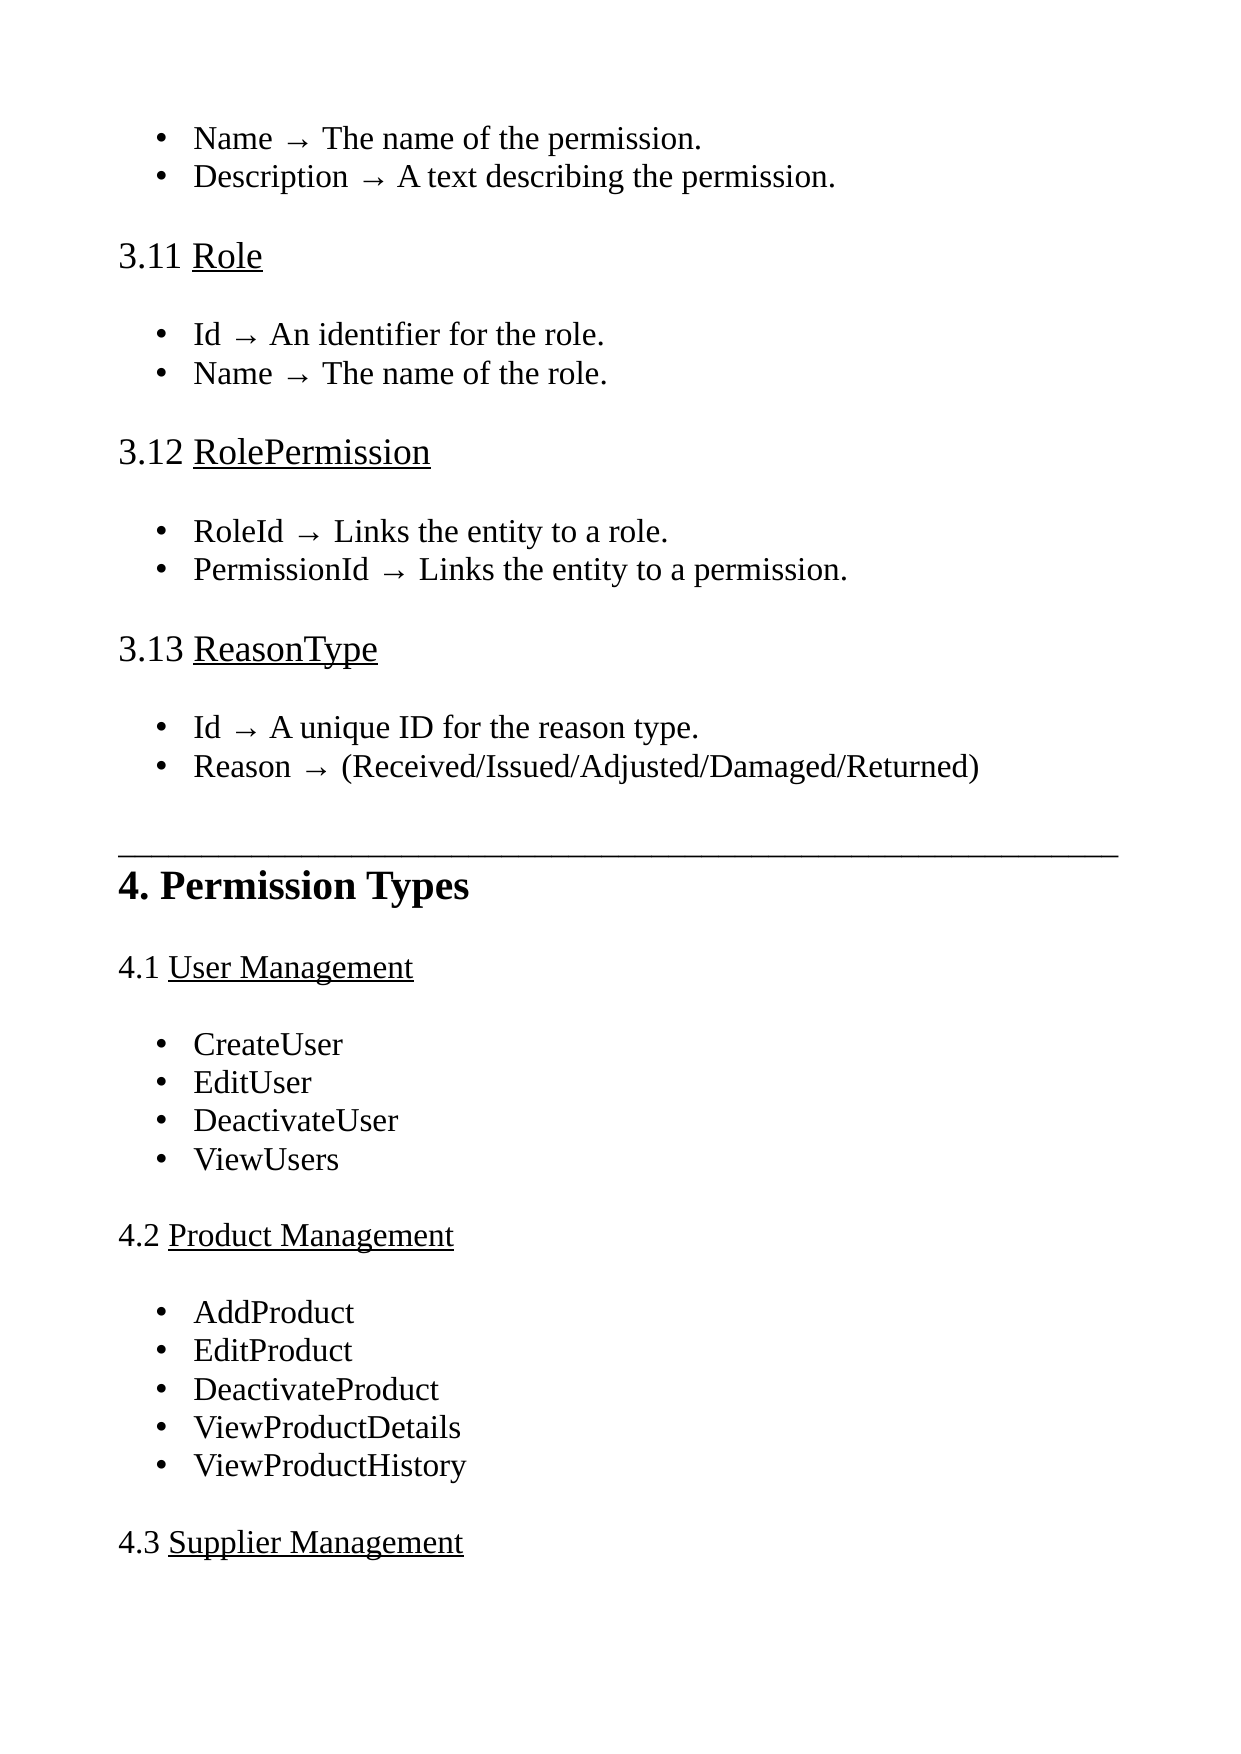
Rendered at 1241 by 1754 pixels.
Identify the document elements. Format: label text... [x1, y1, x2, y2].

list Id → A unique ID for the reason type. [156, 707, 1122, 746]
text ____________________________________________________________ [118, 822, 1122, 861]
list Description → A text describing the permission. [156, 156, 1122, 195]
list Id → An identifier for the role. [156, 314, 1122, 353]
list Name → The name of the permission. [156, 118, 1122, 156]
text 3.11 Role [118, 233, 1122, 276]
list ViewProductHistory [156, 1445, 1122, 1484]
list ViewProductDetails [156, 1407, 1122, 1445]
text 4.2 Product Management [118, 1215, 1122, 1254]
list DeactivateProduct [156, 1369, 1122, 1407]
list CreateUser [156, 1024, 1122, 1062]
list EditUser [156, 1062, 1122, 1100]
list EditProduct [156, 1330, 1122, 1369]
text 3.13 ReasonType [118, 626, 1122, 669]
text 4.3 Supplier Management [118, 1522, 1122, 1560]
list DeactivateUser [156, 1100, 1122, 1139]
list PermissionId → Links the entity to a permission. [156, 549, 1122, 588]
list AddProduct [156, 1292, 1122, 1330]
list Name → The name of the role. [156, 353, 1122, 391]
list ViewUsers [156, 1139, 1122, 1177]
list RoleId → Links the entity to a role. [156, 511, 1122, 549]
text 3.12 RolePermission [118, 429, 1122, 473]
text 4. Permission Types [118, 861, 1122, 909]
list Reason → (Received/Issued/Adjusted/Damaged/Returned) [156, 746, 1122, 784]
text 4.1 User Management [118, 947, 1122, 985]
